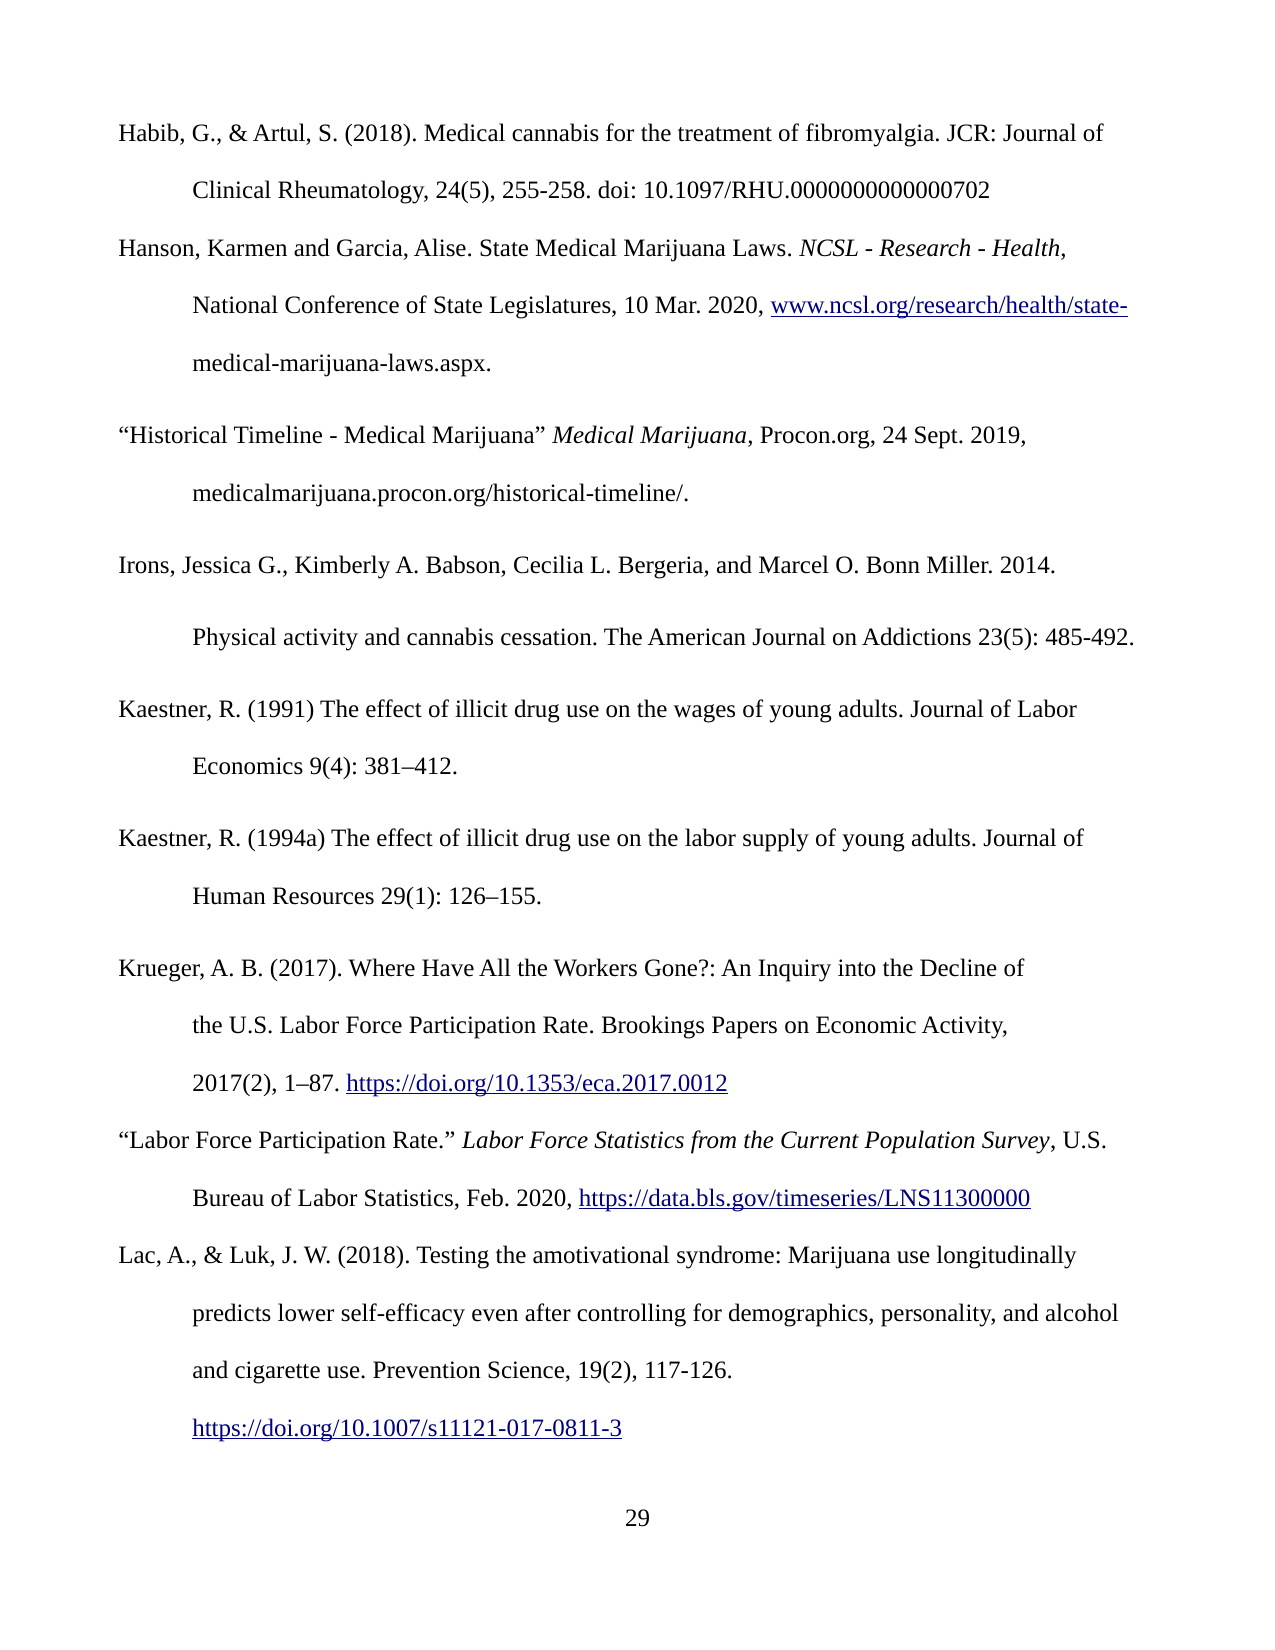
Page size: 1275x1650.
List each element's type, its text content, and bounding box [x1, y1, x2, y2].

text https://doi.org/10.1007/s11121-017-0811-3 [118, 1413, 1157, 1442]
text Kaestner, R. (1994a) The effect of illicit drug use on the labor supply of young adults. Journal of Human Resources 29(1): 126–155. [118, 823, 1157, 910]
text Habib, G., & Artul, S. (2018). Medical cannabis for the treatment of fibromyalgia. JCR: Journal of Clinical Rheumatology, 24(5), 255-258. doi: 10.1097/RHU.0000000000000702 [118, 118, 1157, 204]
text Physical activity and cannabis cessation. The American Journal on Addictions 23(5): 485-492. [118, 622, 1157, 651]
text Kaestner, R. (1991) The effect of illicit drug use on the wages of young adults. Journal of Labor Economics 9(4): 381–412. [118, 694, 1157, 780]
text 2017(2), 1–87. https://doi.org/10.1353/eca.2017.0012 [118, 1068, 1157, 1097]
text Lac, A., & Luk, J. W. (2018). Testing the amotivational syndrome: Marijuana use longitudinally predicts lower self-efficacy even after controlling for demographics, personality, and alcohol and cigarette use. Prevention Science, 19(2), 117-126. [118, 1241, 1157, 1384]
text Hanson, Karmen and Garcia, Alise. State Medical Marijuana Laws. NCSL - Research - Health, National Conference of State Legislatures, 10 Mar. 2020, www.ncsl.org/research/health/state- medical-marijuana-laws.aspx. [118, 233, 1157, 377]
text Irons, Jessica G., Kimberly A. Babson, Cecilia L. Bergeria, and Marcel O. Bonn Miller. 2014. [118, 550, 1157, 578]
text Krueger, A. B. (2017). Where Have All the Workers Gone?: An Inquiry into the Decline of [118, 953, 1157, 982]
text “Labor Force Participation Rate.” Labor Force Statistics from the Current Population Survey, U.S. Bureau of Labor Statistics, Feb. 2020, https://data.bls.gov/timeseries/LNS11300000 [118, 1126, 1157, 1212]
text “Historical Timeline - Medical Marijuana” Medical Marijuana, Procon.org, 24 Sept. 2019, medicalmarijuana.procon.org/historical-timeline/. [118, 420, 1157, 506]
text the U.S. Labor Force Participation Rate. Brookings Papers on Economic Activity, [118, 1011, 1157, 1039]
